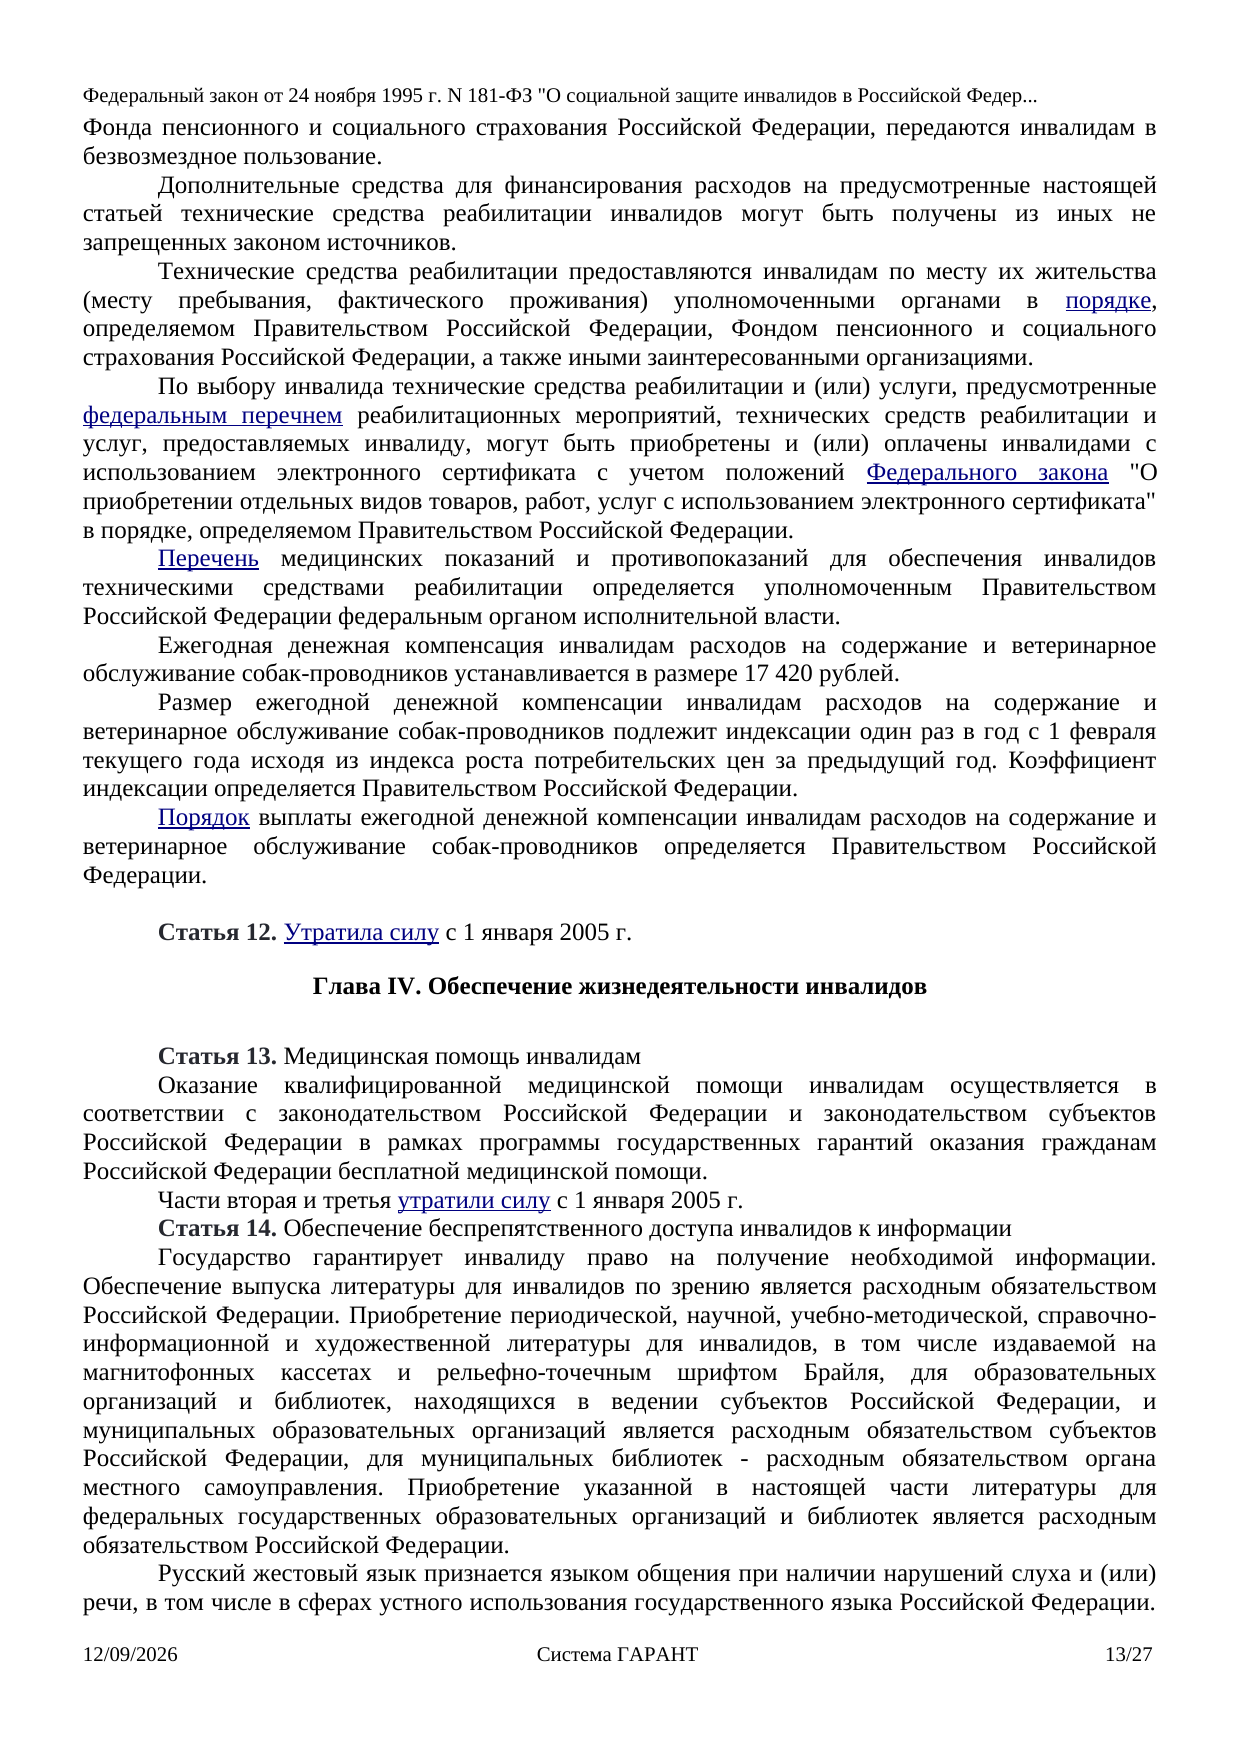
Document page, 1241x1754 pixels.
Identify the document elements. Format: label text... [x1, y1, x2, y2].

text Порядок выплаты ежегодной денежной компенсации инвалидам расходов на содержание и ветеринарное обслуживание собак-проводников определяется Правительством Российской Федерации. [83, 802, 1157, 888]
text Ежегодная денежная компенсация инвалидам расходов на содержание и ветеринарное обслуживание собак-проводников устанавливается в размере 17 420 рублей. [83, 630, 1157, 687]
text Статья 12. Утратила силу с 1 января 2005 г. [158, 917, 1157, 946]
text Технические средства реабилитации предоставляются инвалидам по месту их жительства (месту пребывания, фактического проживания) уполномоченными органами в порядке, определяемом Правительством Российской Федерации, Фондом пенсионного и социального страхования Российской Федерации, а также иными заинтересованными организациями. [83, 256, 1157, 371]
text Части вторая и третья утратили силу с 1 января 2005 г. [83, 1185, 1157, 1213]
text Русский жестовый язык признается языком общения при наличии нарушений слуха и (или) речи, в том числе в сферах устного использования государственного языка Российской Федерации. [83, 1558, 1157, 1616]
text Размер ежегодной денежной компенсации инвалидам расходов на содержание и ветеринарное обслуживание собак-проводников подлежит индексации один раз в год с 1 февраля текущего года исходя из индекса роста потребительских цен за предыдущий год. Коэффициент индексации определяется Правительством Российской Федерации. [83, 687, 1157, 802]
text По выбору инвалида технические средства реабилитации и (или) услуги, предусмотренные федеральным перечнем реабилитационных мероприятий, технических средств реабилитации и услуг, предоставляемых инвалиду, могут быть приобретены и (или) оплачены инвалидами с использованием электронного сертификата с учетом положений Федерального закона "О приобретении отдельных видов товаров, работ, услуг с использованием электронного сертификата" в порядке, определяемом Правительством Российской Федерации. [83, 371, 1157, 543]
text Статья 13. Медицинская помощь инвалидам [158, 1041, 1157, 1070]
text Статья 14. Обеспечение беспрепятственного доступа инвалидов к информации [158, 1213, 1157, 1242]
text Оказание квалифицированной медицинской помощи инвалидам осуществляется в соответствии с законодательством Российской Федерации и законодательством субъектов Российской Федерации в рамках программы государственных гарантий оказания гражданам Российской Федерации бесплатной медицинской помощи. [83, 1070, 1157, 1185]
text Перечень медицинских показаний и противопоказаний для обеспечения инвалидов техническими средствами реабилитации определяется уполномоченным Правительством Российской Федерации федеральным органом исполнительной власти. [83, 543, 1157, 630]
subtitle Глава IV. Обеспечение жизнедеятельности инвалидов [83, 971, 1157, 1000]
text Дополнительные средства для финансирования расходов на предусмотренные настоящей статьей технические средства реабилитации инвалидов могут быть получены из иных не запрещенных законом источников. [83, 170, 1157, 256]
text Фонда пенсионного и социального страхования Российской Федерации, передаются инвалидам в безвозмездное пользование. [83, 112, 1157, 170]
text Государство гарантирует инвалиду право на получение необходимой информации. Обеспечение выпуска литературы для инвалидов по зрению является расходным обязательством Российской Федерации. Приобретение периодической, научной, учебно-методической, справочно-информационной и художественной литературы для инвалидов, в том числе издаваемой на магнитофонных кассетах и рельефно-точечным шрифтом Брайля, для образовательных организаций и библиотек, находящихся в ведении субъектов Российской Федерации, и муниципальных образовательных организаций является расходным обязательством субъектов Российской Федерации, для муниципальных библиотек - расходным обязательством органа местного самоуправления. Приобретение указанной в настоящей части литературы для федеральных государственных образовательных организаций и библиотек является расходным обязательством Российской Федерации. [83, 1242, 1157, 1558]
